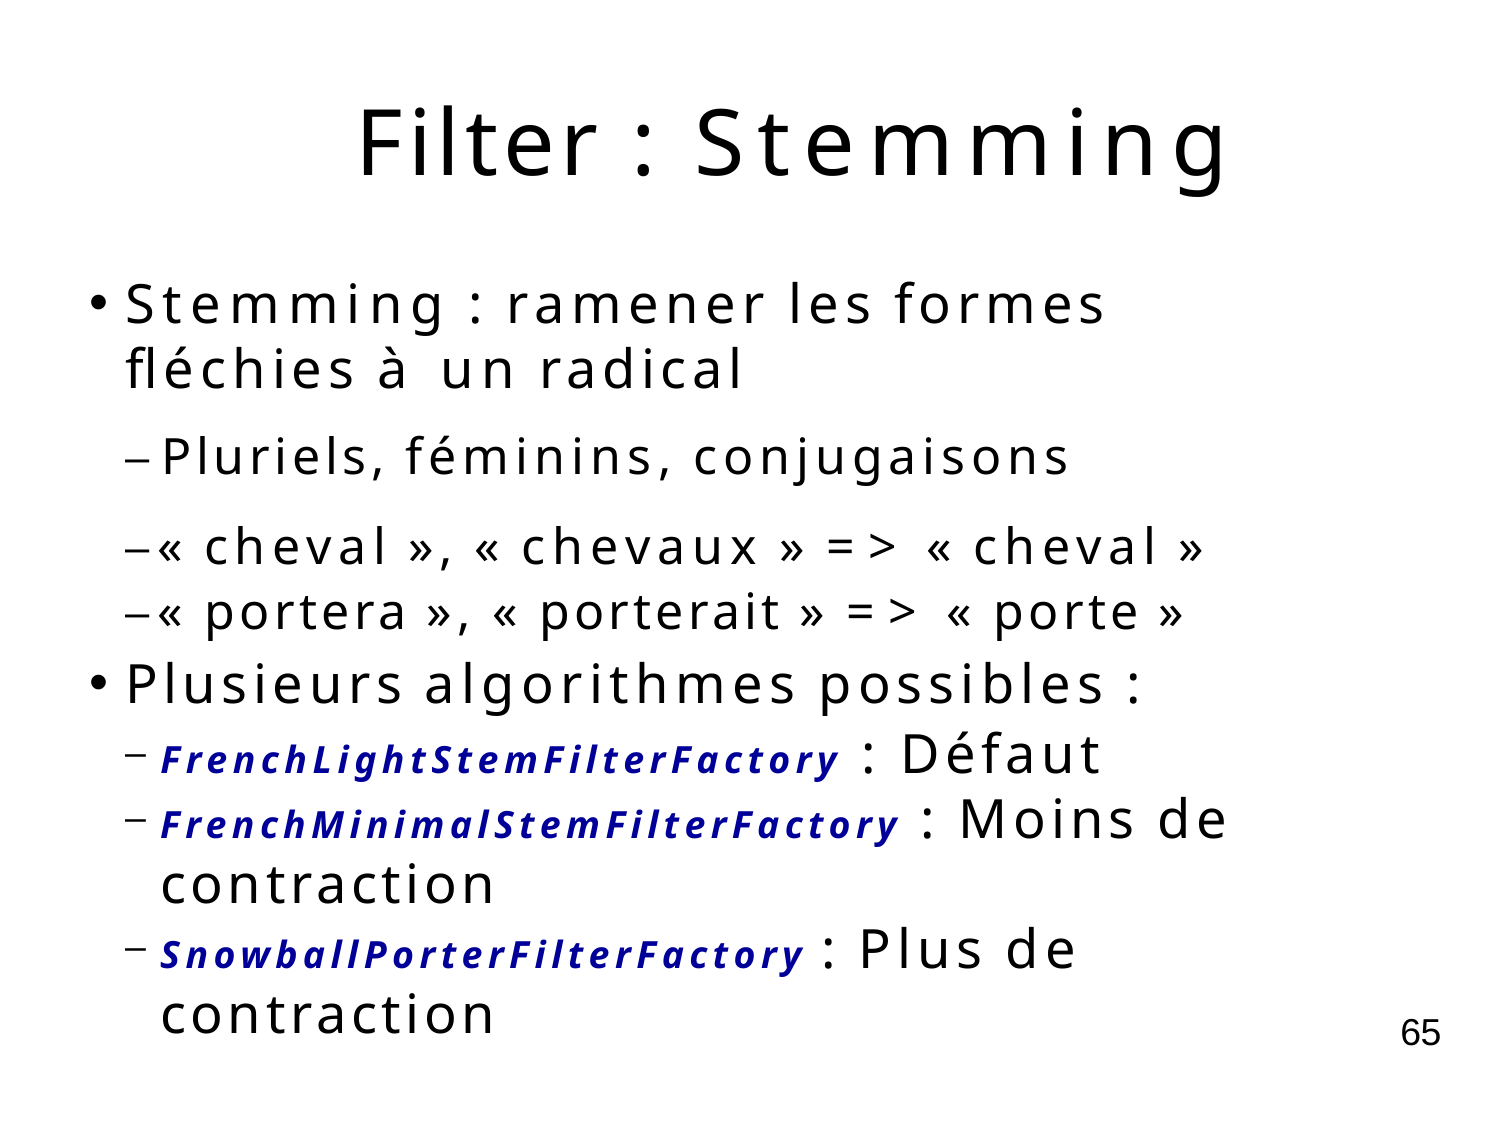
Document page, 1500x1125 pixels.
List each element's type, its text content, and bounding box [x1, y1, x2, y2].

title Filter : Stemming [87, 26, 1413, 272]
text_box Stemming : ramener les formes fléchies à un radical – Pluriels, féminins, conjugaisons –« cheval », « chevaux » => « cheval » –« portera », « porterait » => « porte » Plusieurs algorithmes possibles : FrenchLightStemFilterFactory : Défaut FrenchMinimalStemFilterFactory : Moins de contraction SnowballPorterFilterFactory : Plus de contraction [85, 267, 1352, 1045]
slide_number 65 [1373, 1009, 1451, 1125]
